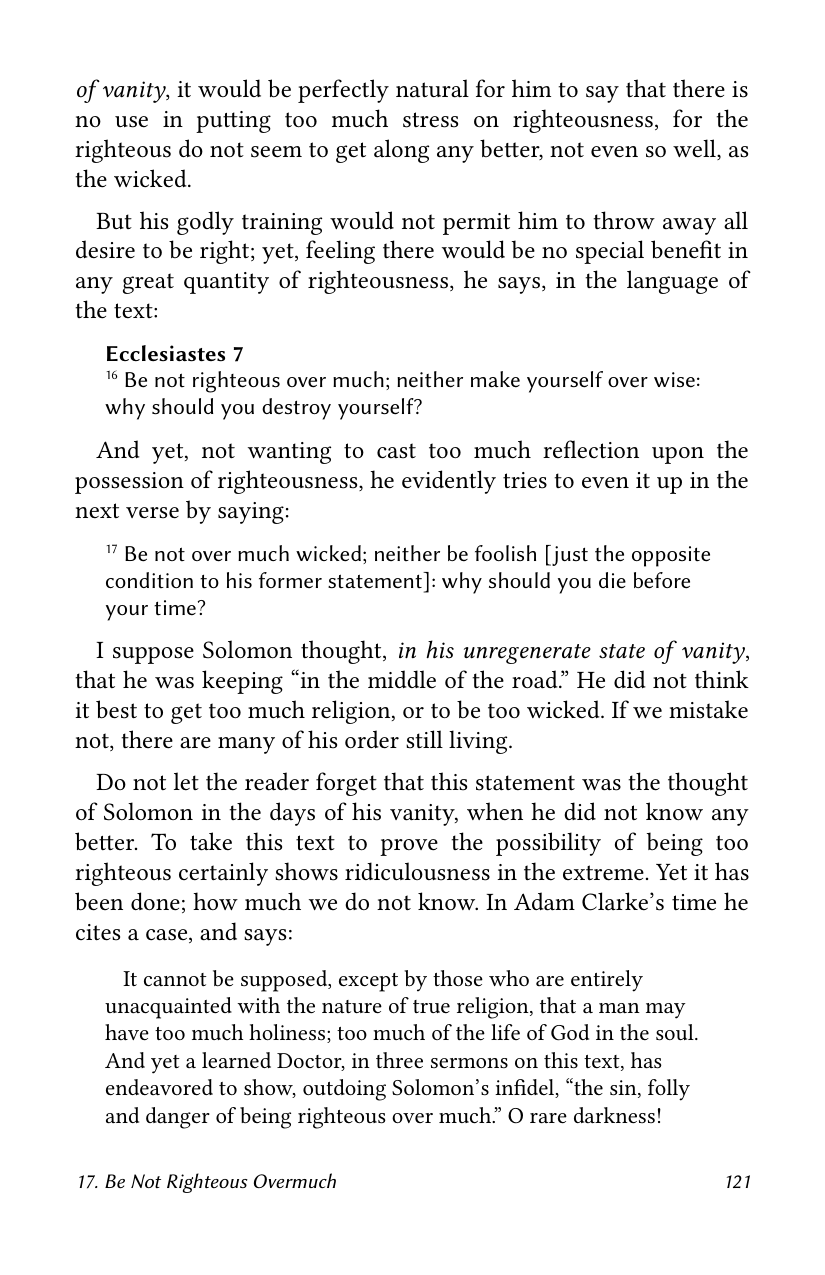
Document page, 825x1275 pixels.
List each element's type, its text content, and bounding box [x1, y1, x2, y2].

text Ecclesiastes 7 [105, 341, 750, 367]
text Do not let the reader forget that this statement was the thought of Solomon in the days of his vanity, when he did not know any better. To take this text to prove the possibility of being too righteous certainly shows ridiculousness in the extreme. Yet it has been done; how much we do not know. In Adam Clarke’s time he cites a case, and says: [75, 768, 750, 946]
text 17 Be not over much wicked; neither be foolish [just the opposite condition to his former statement]: why should you die before your time? [105, 541, 720, 621]
text of vanity, it would be perfectly natural for him to say that there is no use in putting too much stress on righteousness, for the righteous do not seem to get along any better, not even so well, as the wicked. [75, 75, 750, 193]
text But his godly training would not permit him to throw away all desire to be right; yet, feeling there would be no special benefit in any great quantity of righteousness, he says, in the language of the text: [75, 207, 750, 325]
text 16 Be not righteous over much; neither make yourself over wise: why should you destroy yourself? [105, 367, 720, 420]
text It cannot be supposed, except by those who are entirely unacquainted with the nature of true religion, that a man may have too much holiness; too much of the life of God in the soul. And yet a learned Doctor, in three sermons on this text, has endeavored to show, outdoing Solomon’s infidel, “the sin, folly and danger of being righteous over much.” O rare darkness! [105, 966, 720, 1129]
text I suppose Solomon thought, in his unregenerate state of vanity, that he was keeping “in the middle of the road.” He did not think it best to get too much religion, or to be too wicked. If we mistake not, there are many of his order still living. [75, 636, 750, 755]
text And yet, not wanting to cast too much reflection upon the possession of righteousness, he evidently tries to even it up in the next verse by saying: [75, 436, 750, 524]
